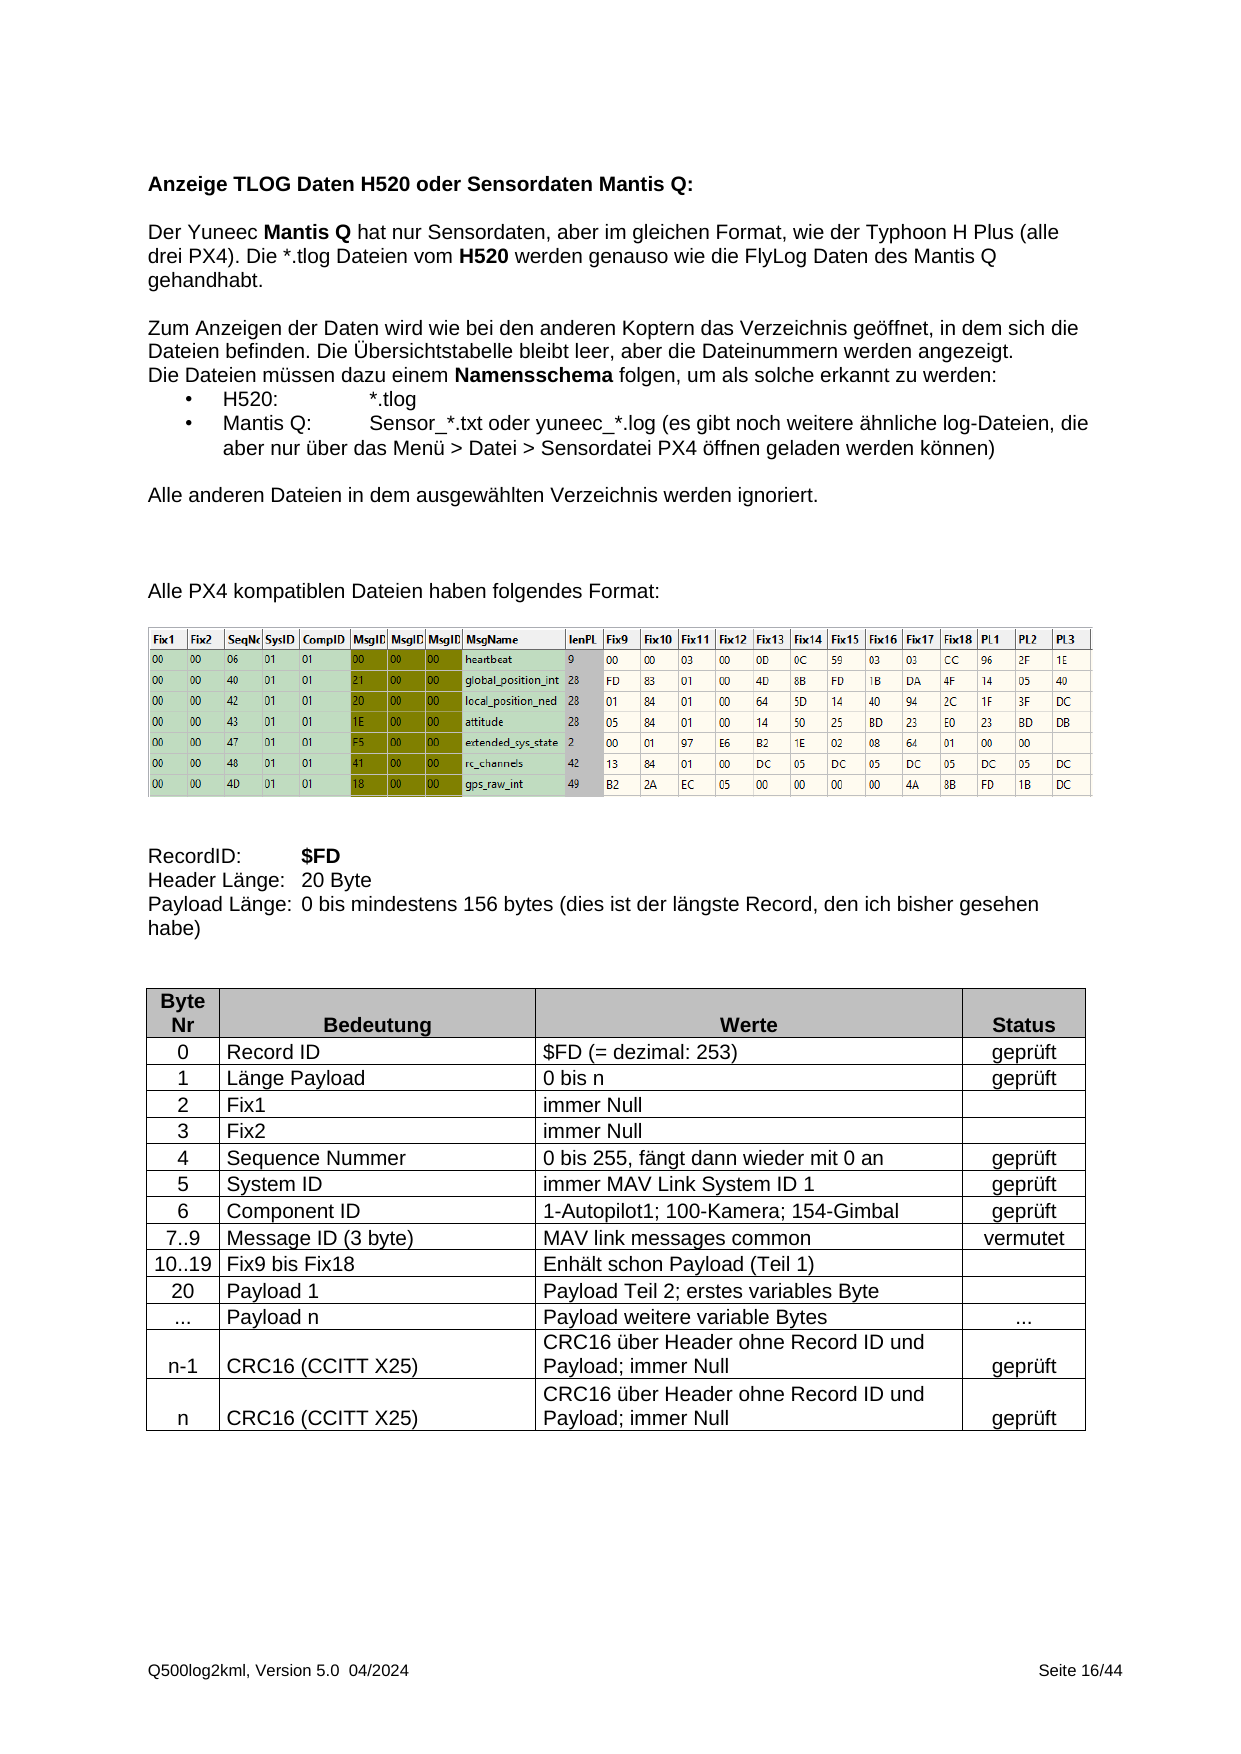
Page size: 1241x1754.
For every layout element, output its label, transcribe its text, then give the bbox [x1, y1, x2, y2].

table_header Status [963, 989, 1085, 1037]
table_cell Payload n [220, 1304, 535, 1329]
text Anzeige TLOG Daten H520 oder Sensordaten Mantis Q: [148, 172, 1093, 196]
table_cell 10..19 [147, 1250, 219, 1276]
table_cell Länge Payload [220, 1065, 535, 1090]
table_cell 0 bis n [536, 1065, 962, 1090]
text RecordID: $FD [148, 844, 1093, 868]
table_cell 2 [147, 1091, 219, 1117]
table_cell Component ID [220, 1197, 535, 1223]
table_cell CRC16 (CCITT X25) [220, 1379, 535, 1430]
table_cell Fix2 [220, 1118, 535, 1143]
table_cell 0 bis 255, fängt dann wieder mit 0 an [536, 1144, 962, 1170]
table_cell $FD (= dezimal: 253) [536, 1038, 962, 1063]
list Mantis Q: Sensor_*.txt oder yuneec_*.log (es gibt noch weitere ähnliche log-Dateien, die aber nur über das Menü > Datei > Sensordatei PX4 öffnen geladen werden können) [185, 411, 1093, 459]
table_cell 20 [147, 1277, 219, 1302]
table_cell geprüft [963, 1065, 1085, 1090]
table_cell MAV link messages common [536, 1224, 962, 1249]
table_cell 1 [147, 1065, 219, 1090]
table_cell 5 [147, 1171, 219, 1196]
table_cell [963, 1118, 1085, 1143]
table_cell Sequence Nummer [220, 1144, 535, 1170]
list H520: *.tlog [185, 387, 1093, 411]
table_cell 0 [147, 1038, 219, 1063]
table_cell Enhält schon Payload (Teil 1) [536, 1250, 962, 1276]
table_cell geprüft [963, 1330, 1085, 1378]
table_cell geprüft [963, 1171, 1085, 1196]
table_header Bedeutung [220, 989, 535, 1037]
table_cell Message ID (3 byte) [220, 1224, 535, 1249]
table_cell Payload weitere variable Bytes [536, 1304, 962, 1329]
table_cell immer Null [536, 1118, 962, 1143]
table_header Werte [536, 989, 962, 1037]
table_cell System ID [220, 1171, 535, 1196]
table_cell n [147, 1379, 219, 1430]
text Header Länge: 20 Byte [148, 868, 1093, 892]
table_cell 6 [147, 1197, 219, 1223]
table_cell CRC16 (CCITT X25) [220, 1330, 535, 1378]
table_cell 7..9 [147, 1224, 219, 1249]
table_cell Payload Teil 2; erstes variables Byte [536, 1277, 962, 1302]
table_cell CRC16 über Header ohne Record ID und Payload; immer Null [536, 1379, 962, 1430]
text Alle anderen Dateien in dem ausgewählten Verzeichnis werden ignoriert. [148, 483, 1093, 507]
table_cell geprüft [963, 1379, 1085, 1430]
table_header Byte Nr [147, 989, 219, 1037]
text Der Yuneec Mantis Q hat nur Sensordaten, aber im gleichen Format, wie der Typhoon H Plus (alle drei PX4). Die *.tlog Dateien vom H520 werden genauso wie die FlyLog Daten des Mantis Q gehandhabt. [148, 219, 1093, 291]
text Die Dateien müssen dazu einem Namensschema folgen, um als solche erkannt zu werden: [148, 363, 1093, 387]
table_cell geprüft [963, 1038, 1085, 1063]
table_cell geprüft [963, 1197, 1085, 1223]
table_cell Fix9 bis Fix18 [220, 1250, 535, 1276]
table_cell immer Null [536, 1091, 962, 1117]
table_cell Payload 1 [220, 1277, 535, 1302]
table_cell [963, 1277, 1085, 1302]
table_cell immer MAV Link System ID 1 [536, 1171, 962, 1196]
table_cell [963, 1250, 1085, 1276]
table_cell 3 [147, 1118, 219, 1143]
table_cell ... [963, 1304, 1085, 1329]
table_cell [963, 1091, 1085, 1117]
table_cell ... [147, 1304, 219, 1329]
picture [147, 627, 1093, 797]
table_cell Fix1 [220, 1091, 535, 1117]
table_cell CRC16 über Header ohne Record ID und Payload; immer Null [536, 1330, 962, 1378]
text Payload Länge: 0 bis mindestens 156 bytes (dies ist der längste Record, den ich bisher gesehen habe) [148, 892, 1093, 940]
table_cell 1-Autopilot1; 100-Kamera; 154-Gimbal [536, 1197, 962, 1223]
table_cell geprüft [963, 1144, 1085, 1170]
table_cell Record ID [220, 1038, 535, 1063]
text Zum Anzeigen der Daten wird wie bei den anderen Koptern das Verzeichnis geöffnet, in dem sich die Dateien befinden. Die Übersichtstabelle bleibt leer, aber die Dateinummern werden angezeigt. [148, 315, 1093, 363]
table_cell n-1 [147, 1330, 219, 1378]
text Alle PX4 kompatiblen Dateien haben folgendes Format: [148, 579, 1093, 603]
table_cell vermutet [963, 1224, 1085, 1249]
table_cell 4 [147, 1144, 219, 1170]
